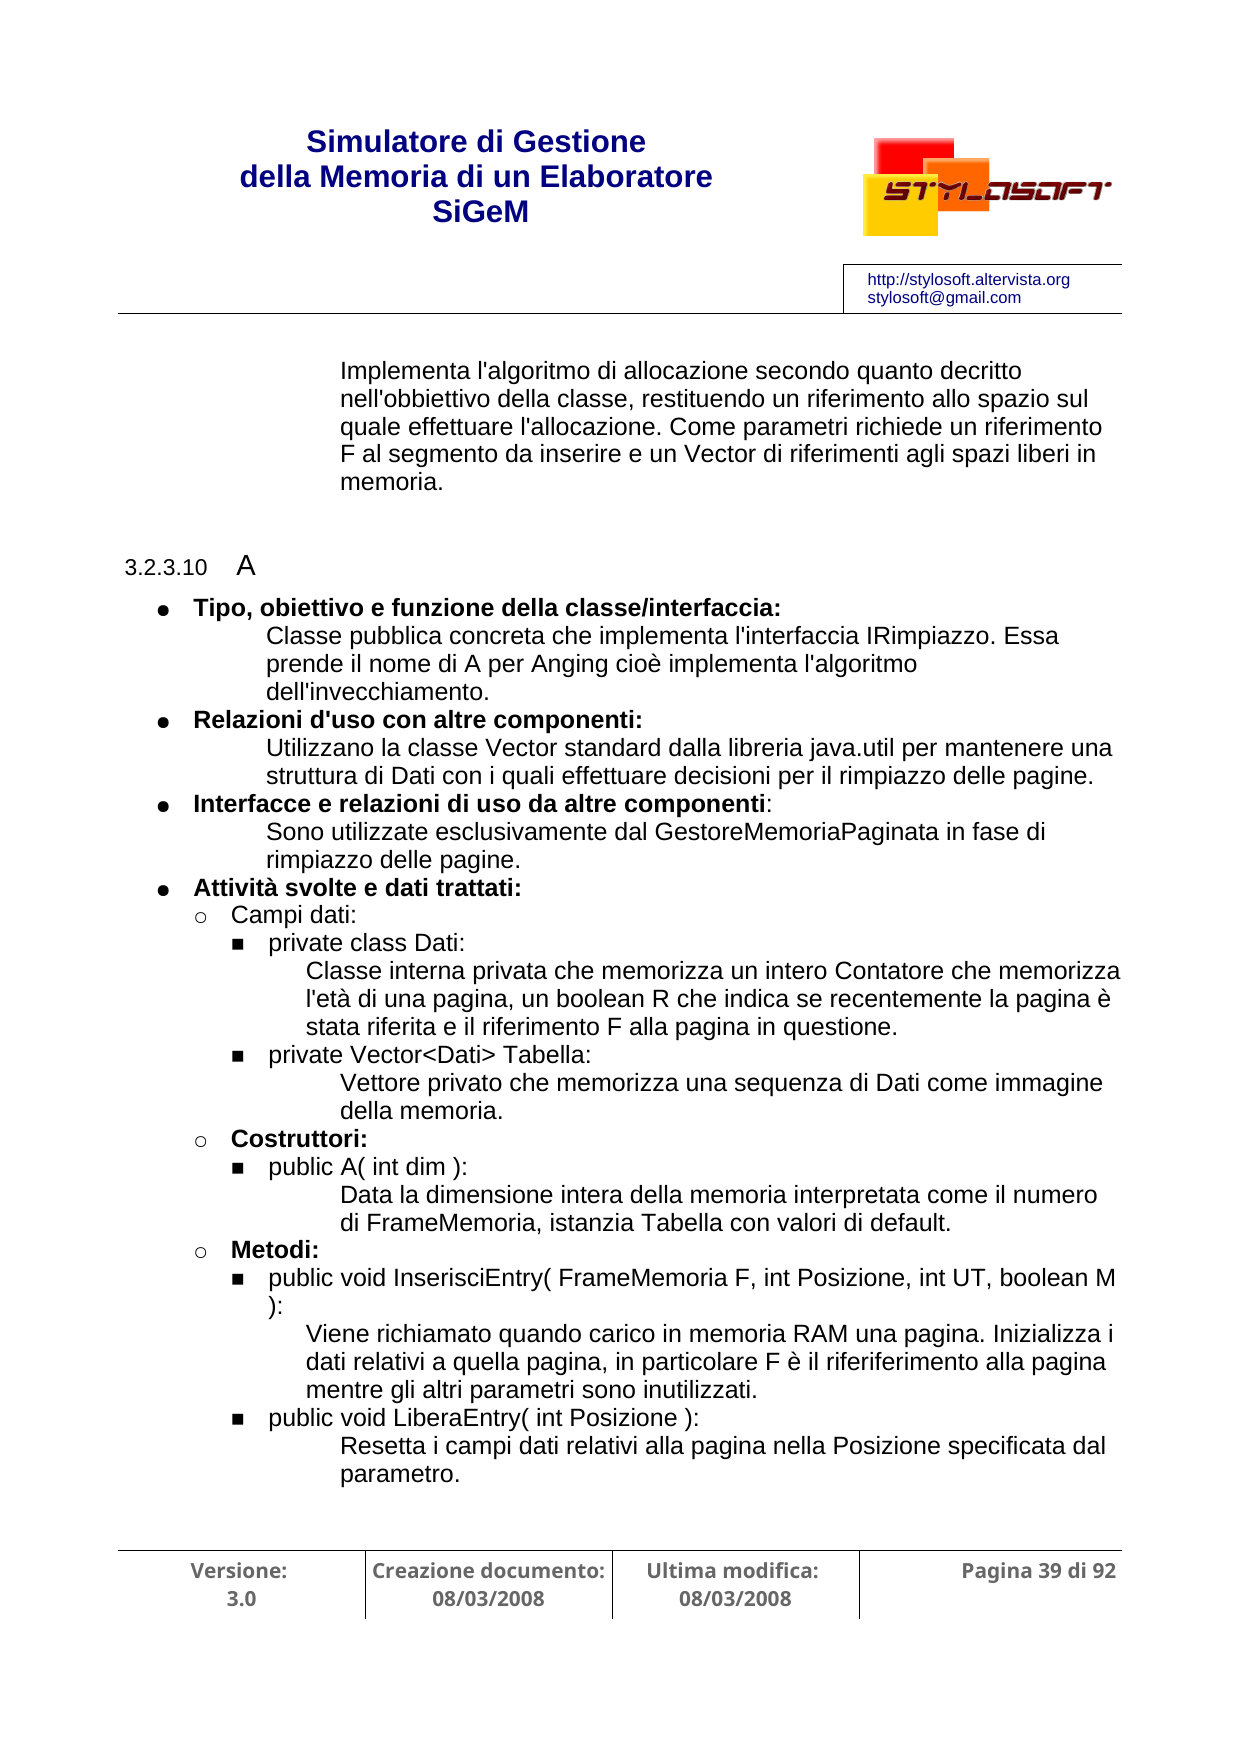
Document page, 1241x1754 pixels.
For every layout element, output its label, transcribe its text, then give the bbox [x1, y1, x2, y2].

list private Vector<Dati> Tabella: Vettore privato che memorizza una sequenza di Dati come immagine della memoria. [231, 1041, 1122, 1124]
list private class Dati: [231, 929, 1122, 957]
subtitle A [118, 549, 1122, 582]
list Tipo, obiettivo e funzione della classe/interfaccia: Classe pubblica concreta che implementa l'interfaccia IRimpiazzo. Essa prende il nome di A per Anging cioè implementa l'algoritmo dell'invecchiamento. [156, 594, 1122, 706]
list Attività svolte e dati trattati: [156, 873, 1122, 901]
list Interfacce e relazioni di uso da altre componenti: Sono utilizzate esclusivamente dal GestoreMemoriaPaginata in fase di rimpiazzo delle pagine. [156, 789, 1122, 873]
list Viene richiamato quando carico in memoria RAM una pagina. Inizializza i dati relativi a quella pagina, in particolare F è il riferiferimento alla pagina mentre gli altri parametri sono inutilizzati. [268, 1320, 1122, 1404]
list public A( int dim ): Data la dimensione intera della memoria interpretata come il numero di FrameMemoria, istanzia Tabella con valori di default. [231, 1152, 1122, 1236]
list Classe interna privata che memorizza un intero Contatore che memorizza l'età di una pagina, un boolean R che indica se recentemente la pagina è stata riferita e il riferimento F alla pagina in questione. [268, 957, 1122, 1041]
list public void InserisciEntry( FrameMemoria F, int Posizione, int UT, boolean M ): [231, 1264, 1122, 1320]
list Metodi: [193, 1236, 1122, 1264]
list Implementa l'algoritmo di allocazione secondo quanto decritto nell'obbiettivo della classe, restituendo un riferimento allo spazio sul quale effettuare l'allocazione. Come parametri richiede un riferimento F al segmento da inserire e un Vector di riferimenti agli spazi liberi in memoria. [231, 357, 1122, 496]
list Campi dati: [193, 901, 1122, 929]
list Costruttori: [193, 1124, 1122, 1152]
list Relazioni d'uso con altre componenti: Utilizzano la classe Vector standard dalla libreria java.util per mantenere una struttura di Dati con i quali effettuare decisioni per il rimpiazzo delle pagine. [156, 706, 1122, 789]
list public void LiberaEntry( int Posizione ): Resetta i campi dati relativi alla pagina nella Posizione specificata dal parametro. [231, 1404, 1122, 1487]
picture [848, 123, 1117, 247]
